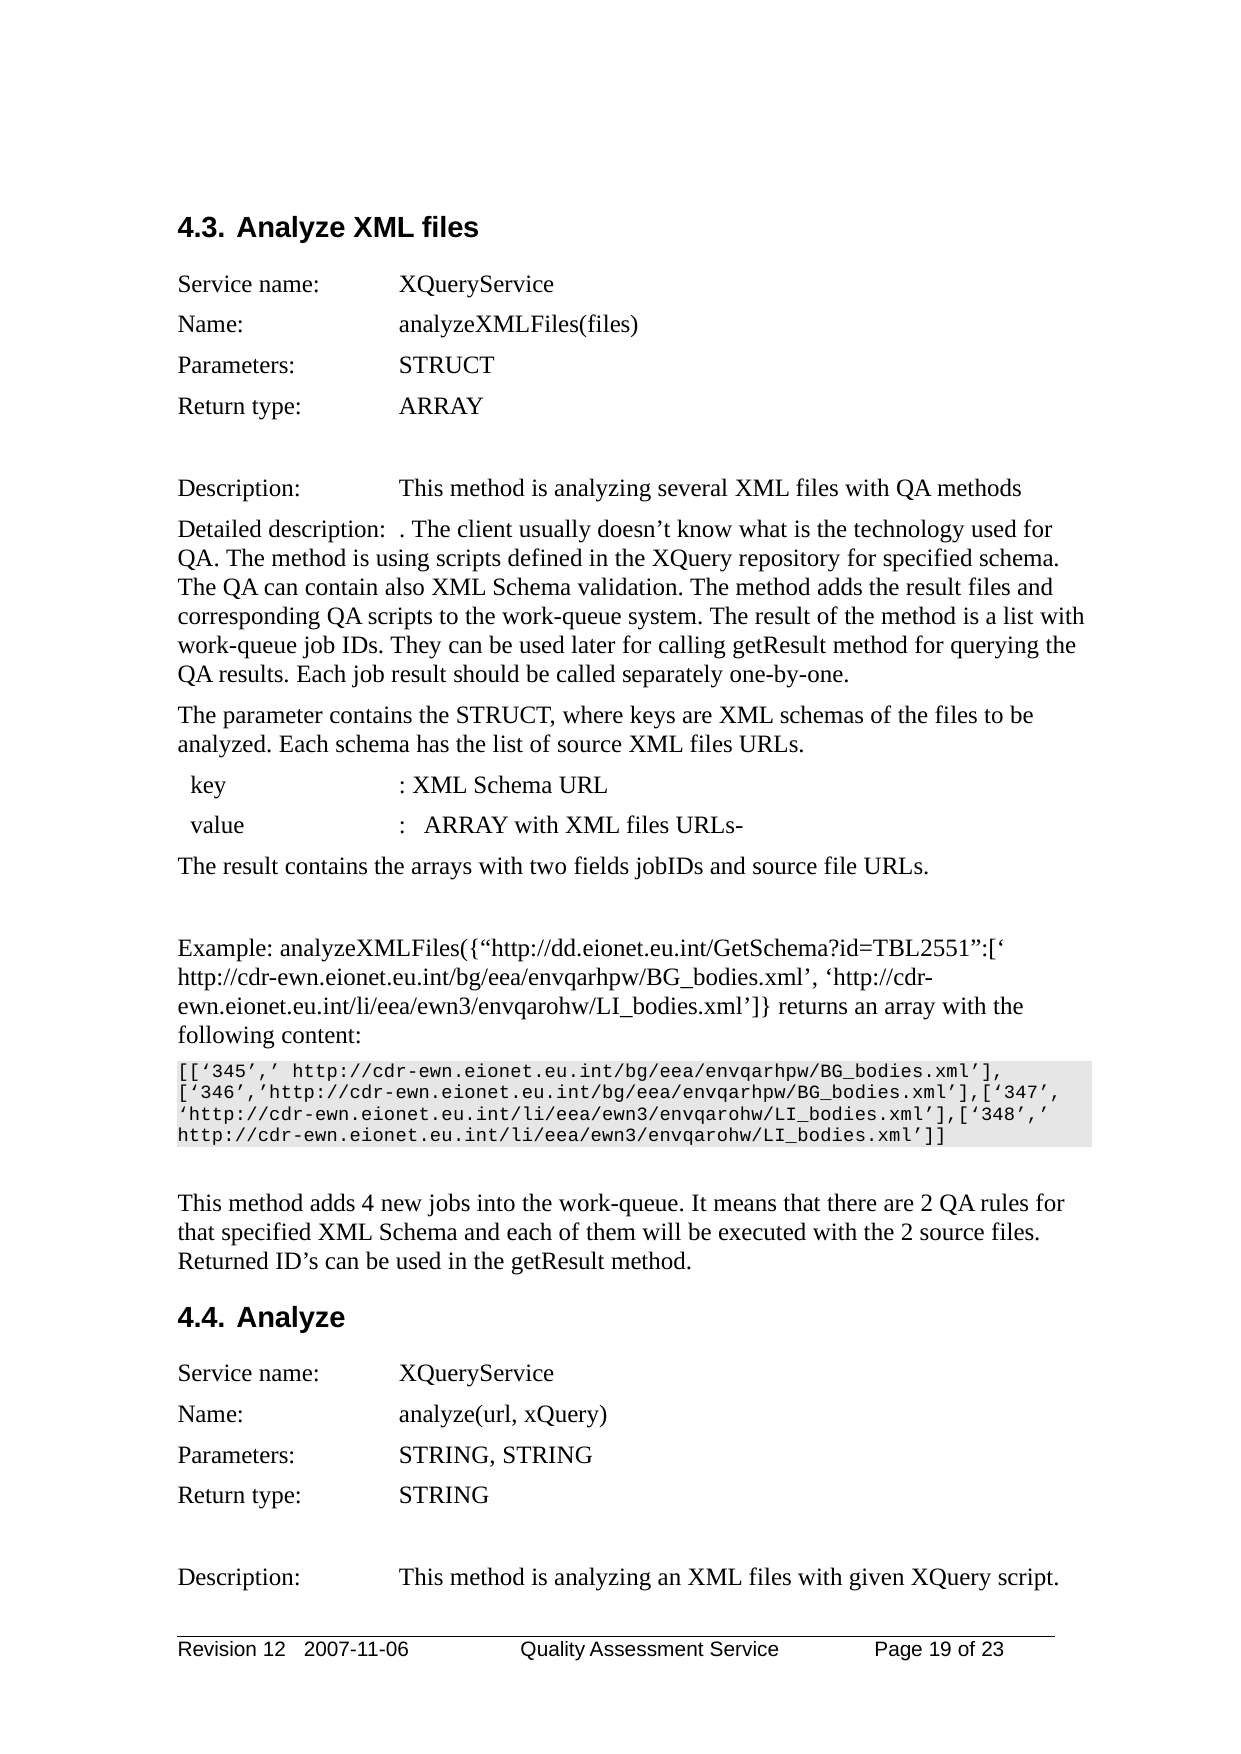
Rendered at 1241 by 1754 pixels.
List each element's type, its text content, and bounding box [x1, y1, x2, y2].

text key : XML Schema URL [177, 769, 1092, 799]
text Name: analyze(url, xQuery) [177, 1399, 1092, 1428]
text Return type: ARRAY [177, 391, 1092, 420]
subtitle Analyze [177, 1299, 1092, 1333]
text Service name: XQueryService [177, 1358, 1092, 1387]
text Parameters: STRUCT [177, 350, 1092, 379]
text value : ARRAY with XML files URLs- [177, 810, 1092, 839]
list [[‘345’,’ http://cdr-ewn.eionet.eu.int/bg/eea/envqarhpw/BG_bodies.xml’], [‘346’,’http://cdr-ewn.eionet.eu.int/bg/eea/envqarhpw/BG_bodies.xml’],[‘347’, ‘http://cdr-ewn.eionet.eu.int/li/eea/ewn3/envqarohw/LI_bodies.xml’],[‘348’,’ http://cdr-ewn.eionet.eu.int/li/eea/ewn3/envqarohw/LI_bodies.xml’]] [177, 1061, 1092, 1147]
text The result contains the arrays with two fields jobIDs and source file URLs. [177, 851, 1092, 880]
text Description: This method is analyzing several XML files with QA methods [177, 473, 1092, 502]
text Description: This method is analyzing an XML files with given XQuery script. [177, 1562, 1092, 1591]
text Name: analyzeXMLFiles(files) [177, 309, 1092, 338]
text Example: analyzeXMLFiles({“http://dd.eionet.eu.int/GetSchema?id=TBL2551”:[‘ http://cdr-ewn.eionet.eu.int/bg/eea/envqarhpw/BG_bodies.xml’, ‘http://cdr-ewn.eionet.eu.int/li/eea/ewn3/envqarohw/LI_bodies.xml’]} returns an array with the following content: [177, 933, 1092, 1049]
subtitle Analyze XML files [177, 210, 1092, 244]
text Detailed description: . The client usually doesn’t know what is the technology used for QA. The method is using scripts defined in the XQuery repository for specified schema. The QA can contain also XML Schema validation. The method adds the result files and corresponding QA scripts to the work-queue system. The result of the method is a list with work-queue job IDs. They can be used later for calling getResult method for querying the QA results. Each job result should be called separately one-by-one. [177, 513, 1092, 688]
text Service name: XQueryService [177, 268, 1092, 298]
text Parameters: STRING, STRING [177, 1439, 1092, 1469]
text Return type: STRING [177, 1480, 1092, 1509]
text The parameter contains the STRUCT, where keys are XML schemas of the files to be analyzed. Each schema has the list of source XML files URLs. [177, 700, 1092, 758]
text This method adds 4 new jobs into the work-queue. It means that there are 2 QA rules for that specified XML Schema and each of them will be executed with the 2 source files. Returned ID’s can be used in the getResult method. [177, 1188, 1092, 1275]
